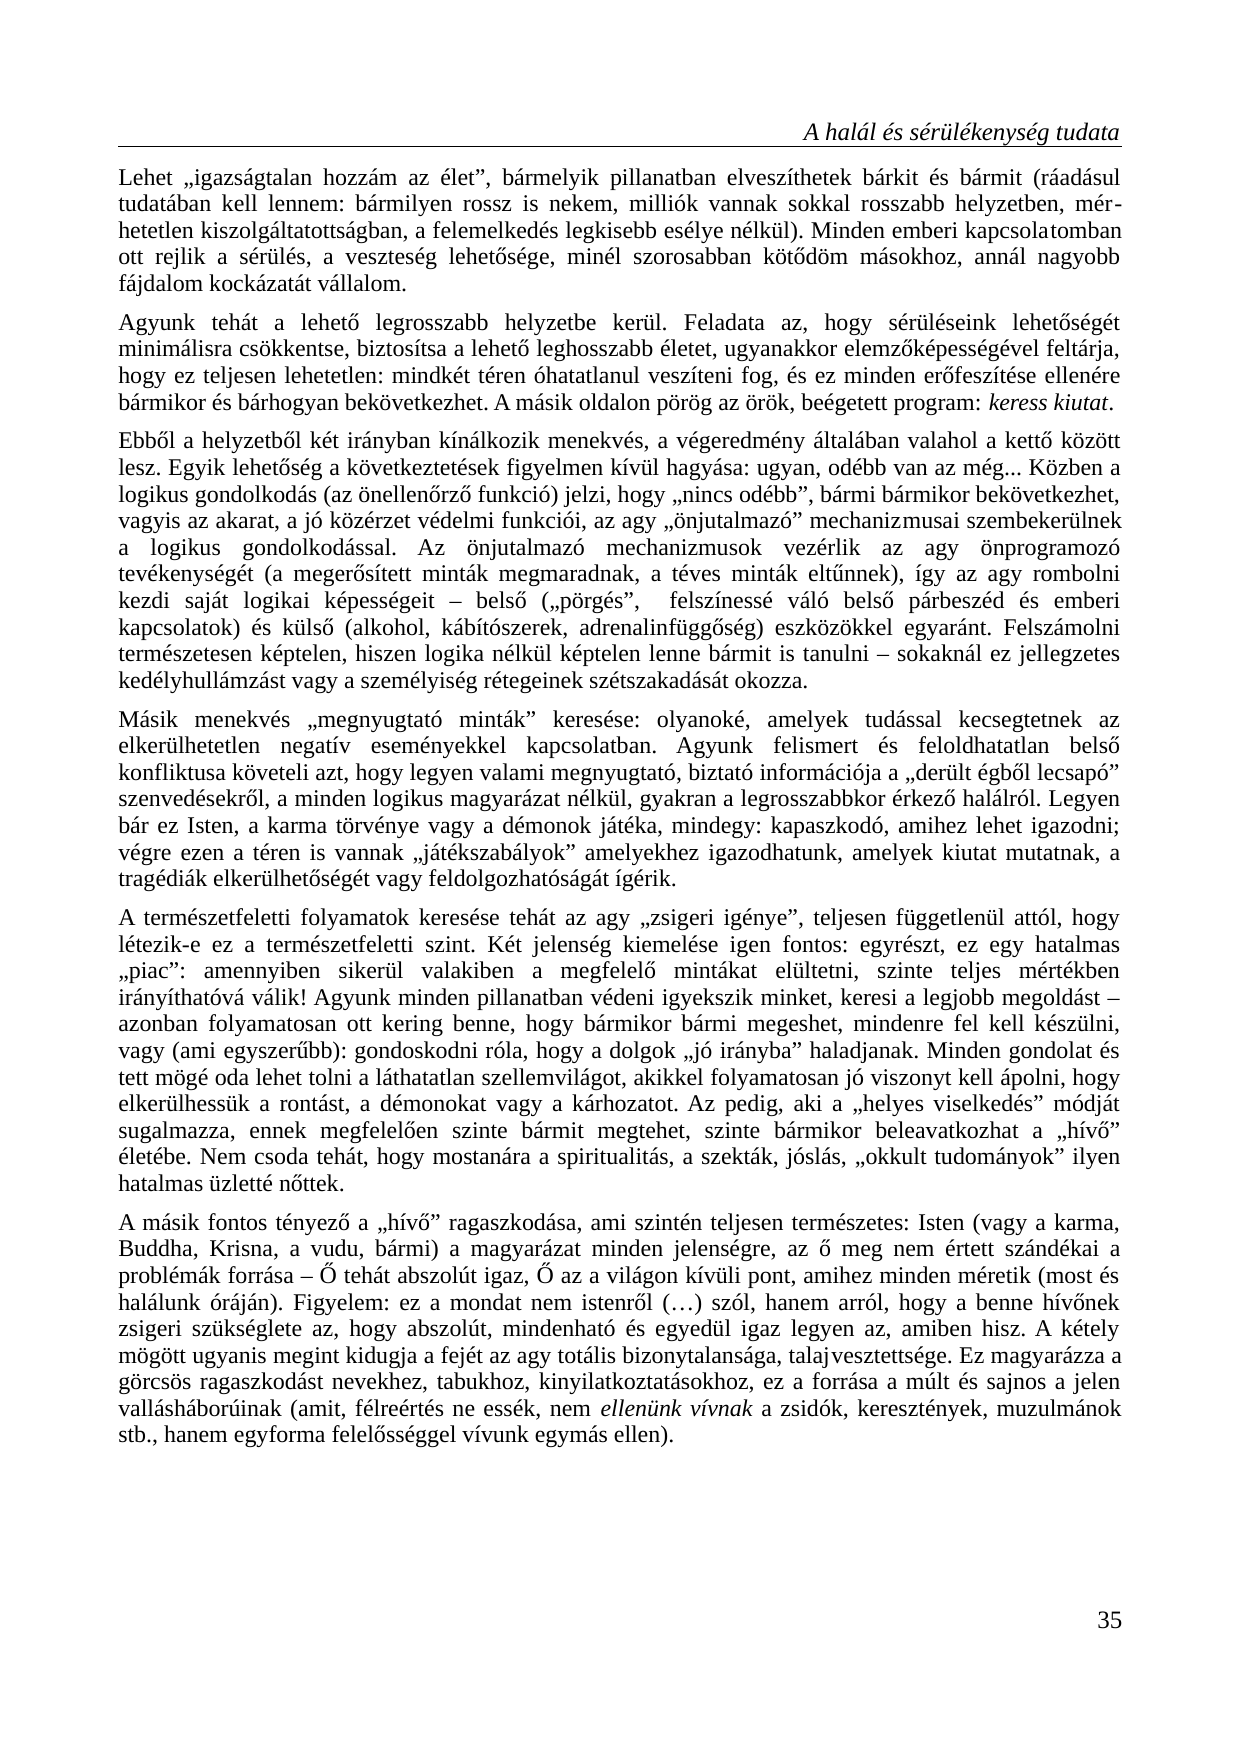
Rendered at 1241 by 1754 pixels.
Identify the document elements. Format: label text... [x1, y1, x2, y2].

text Lehet „igazságtalan hozzám az élet”, bármelyik pillanatban elveszíthetek bárkit és bármit (ráadásul tudatában kell lennem: bármilyen rossz is nekem, milliók vannak sokkal rosszabb helyzetben, mér­hetetlen kiszolgáltatottságban, a felemelkedés legkisebb esélye nélkül). Minden emberi kapcsola­tomban ott rejlik a sérülés, a veszteség lehetősége, minél szorosabban kötődöm másokhoz, annál nagyobb fájdalom kockázatát vállalom. [118, 164, 1122, 296]
text A másik fontos tényező a „hívő” ragaszkodása, ami szintén teljesen természetes: Isten (vagy a karma, Buddha, Krisna, a vudu, bármi) a magyarázat minden jelenségre, az ő meg nem értett szándékai a problémák forrása – Ő tehát abszolút igaz, Ő az a világon kívüli pont, amihez minden méretik (most és halálunk óráján). Figyelem: ez a mondat nem istenről (…) szól, hanem arról, hogy a benne hívőnek zsigeri szükséglete az, hogy abszolút, mindenható és egyedül igaz legyen az, amiben hisz. A kétely mögött ugyanis megint kidugja a fejét az agy totális bizonytalansága, talaj­vesztettsége. Ez magyarázza a görcsös ragaszkodást nevekhez, tabukhoz, kinyilatkoztatásokhoz, ez a forrása a múlt és sajnos a jelen vallásháborúinak (amit, félreértés ne essék, nem ellenünk vívnak a zsidók, keresztények, muzulmánok stb., hanem egyforma felelősséggel vívunk egymás ellen). [118, 1209, 1122, 1448]
text A természetfeletti folyamatok keresése tehát az agy „zsigeri igénye”, teljesen függetlenül attól, hogy létezik-e ez a természetfeletti szint. Két jelenség kiemelése igen fontos: egyrészt, ez egy hatalmas „piac”: amennyiben sikerül valakiben a megfelelő mintákat elültetni, szinte teljes mértékben irányíthatóvá válik! Agyunk minden pillanatban védeni igyekszik minket, keresi a legjobb megoldást – azonban folyamatosan ott kering benne, hogy bármikor bármi megeshet, mindenre fel kell készülni, vagy (ami egyszerűbb): gondoskodni róla, hogy a dolgok „jó irányba” haladjanak. Minden gondolat és tett mögé oda lehet tolni a láthatatlan szellemvilágot, akikkel folyamatosan jó viszonyt kell ápolni, hogy elkerülhessük a rontást, a démonokat vagy a kárhozatot. Az pedig, aki a „helyes viselkedés” módját sugalmazza, ennek megfelelően szinte bármit megtehet, szinte bármikor beleavatkozhat a „hívő” életébe. Nem csoda tehát, hogy mostanára a spiritualitás, a szekták, jóslás, „okkult tudományok” ilyen hatalmas üzletté nőttek. [118, 904, 1122, 1196]
text Másik menekvés „megnyugtató minták” keresése: olyanoké, amelyek tudással kecsegtetnek az elkerülhetetlen negatív eseményekkel kapcsolatban. Agyunk felismert és feloldhatatlan belső konfliktusa követeli azt, hogy legyen valami megnyugtató, biztató információja a „derült égből lecsapó” szenvedésekről, a minden logikus magyarázat nélkül, gyakran a legrosszabbkor érkező halálról. Legyen bár ez Isten, a karma törvénye vagy a démonok játéka, mindegy: kapaszkodó, amihez lehet igazodni; végre ezen a téren is vannak „játékszabályok” amelyekhez igazodhatunk, amelyek kiutat mutatnak, a tragédiák elkerülhetőségét vagy feldolgozhatóságát ígérik. [118, 706, 1122, 892]
text Ebből a helyzetből két irányban kínálkozik menekvés, a végeredmény általában valahol a kettő között lesz. Egyik lehetőség a következtetések figyelmen kívül hagyása: ugyan, odébb van az még... Közben a logikus gondolkodás (az önellenőrző funkció) jelzi, hogy „nincs odébb”, bármi bármikor bekövetkezhet, vagyis az akarat, a jó közérzet védelmi funkciói, az agy „önjutalmazó” mechaniz­musai szembekerülnek a logikus gondolkodással. Az önjutalmazó mechanizmusok vezérlik az agy önprogramozó tevékenységét (a megerősített minták megmaradnak, a téves minták eltűnnek), így az agy rombolni kezdi saját logikai képességeit – belső („pörgés”, felszínessé váló belső párbeszéd és emberi kapcsolatok) és külső (alkohol, kábítószerek, adrenalinfüggőség) eszközökkel egyaránt. Felszámolni természetesen képtelen, hiszen logika nélkül képtelen lenne bármit is tanulni – sokaknál ez jellegzetes kedélyhullámzást vagy a személyiség rétegeinek szétszakadását okozza. [118, 428, 1122, 693]
text Agyunk tehát a lehető legrosszabb helyzetbe kerül. Feladata az, hogy sérüléseink lehetőségét minimálisra csökkentse, biztosítsa a lehető leghosszabb életet, ugyanakkor elemzőképességével feltárja, hogy ez teljesen lehetetlen: mindkét téren óhatatlanul veszíteni fog, és ez minden erőfeszítése ellenére bármikor és bárhogyan bekövetkezhet. A másik oldalon pörög az örök, beégetett program: keress kiutat. [118, 309, 1122, 415]
